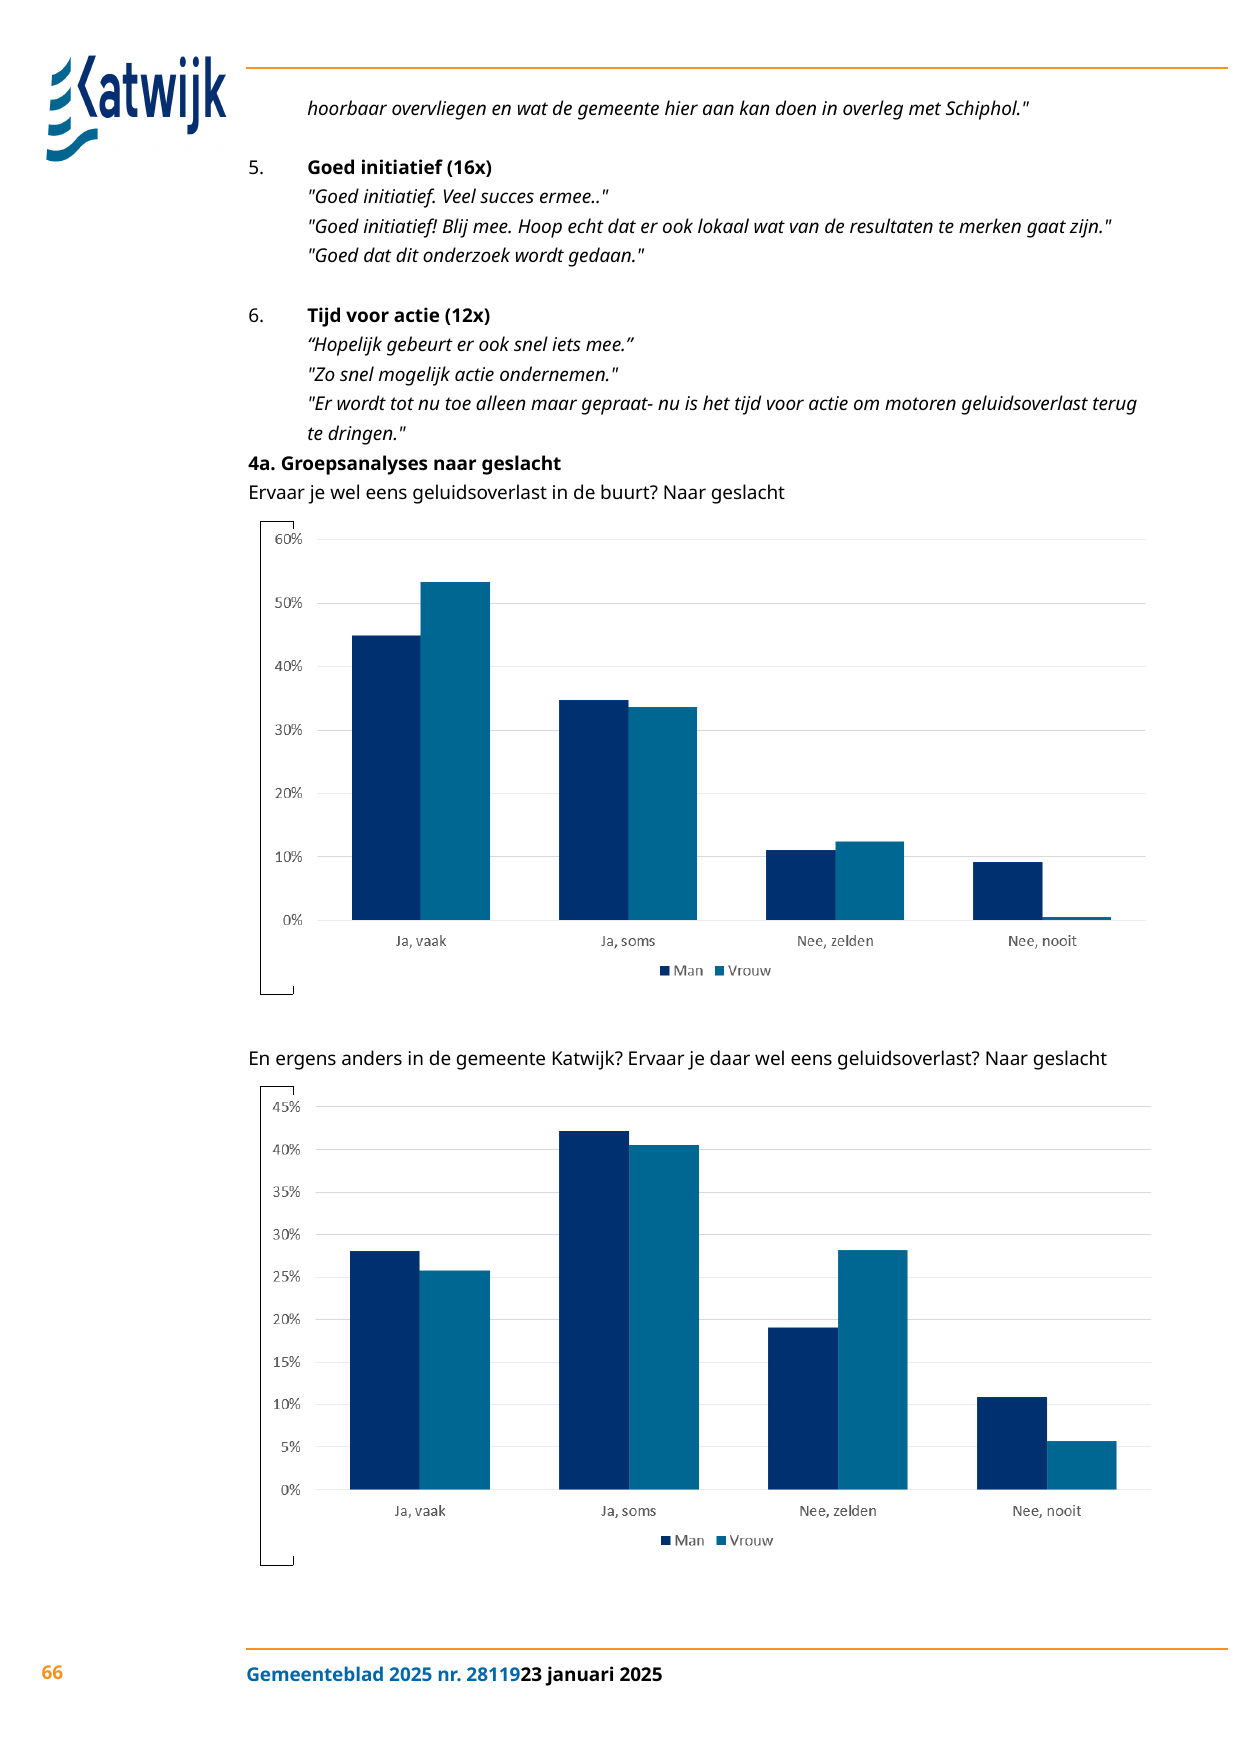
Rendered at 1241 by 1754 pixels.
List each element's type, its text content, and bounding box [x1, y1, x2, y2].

list "Goed dat dit onderzoek wordt gedaan." [248, 243, 1152, 268]
list Tijd voor actie (12x) [248, 302, 1152, 328]
list “Hopelijk gebeurt er ook snel iets mee.” [248, 331, 1152, 357]
picture [268, 529, 1155, 986]
list "Er wordt tot nu toe alleen maar gepraat- nu is het tijd voor actie om motoren geluidsoverlast terug te dringen." [248, 391, 1152, 446]
list Goed initiatief (16x) [248, 154, 1152, 180]
list "Goed initiatief. Veel succes ermee.." [248, 183, 1152, 209]
picture [268, 1095, 1155, 1556]
list "Goed initiatief! Blij mee. Hoop echt dat er ook lokaal wat van de resultaten te merken gaat zijn." [248, 213, 1152, 239]
list "Zo snel mogelijk actie ondernemen." [248, 361, 1152, 387]
text 4a. Groepsanalyses naar geslacht [248, 450, 1152, 476]
picture [41, 47, 231, 172]
list hoorbaar overvliegen en wat de gemeente hier aan kan doen in overleg met Schiphol." [248, 95, 1152, 121]
text Ervaar je wel eens geluidsoverlast in de buurt? Naar geslacht [248, 479, 1152, 505]
text En ergens anders in de gemeente Katwijk? Ervaar je daar wel eens geluidsoverlast? Naar geslacht [248, 1045, 1152, 1071]
